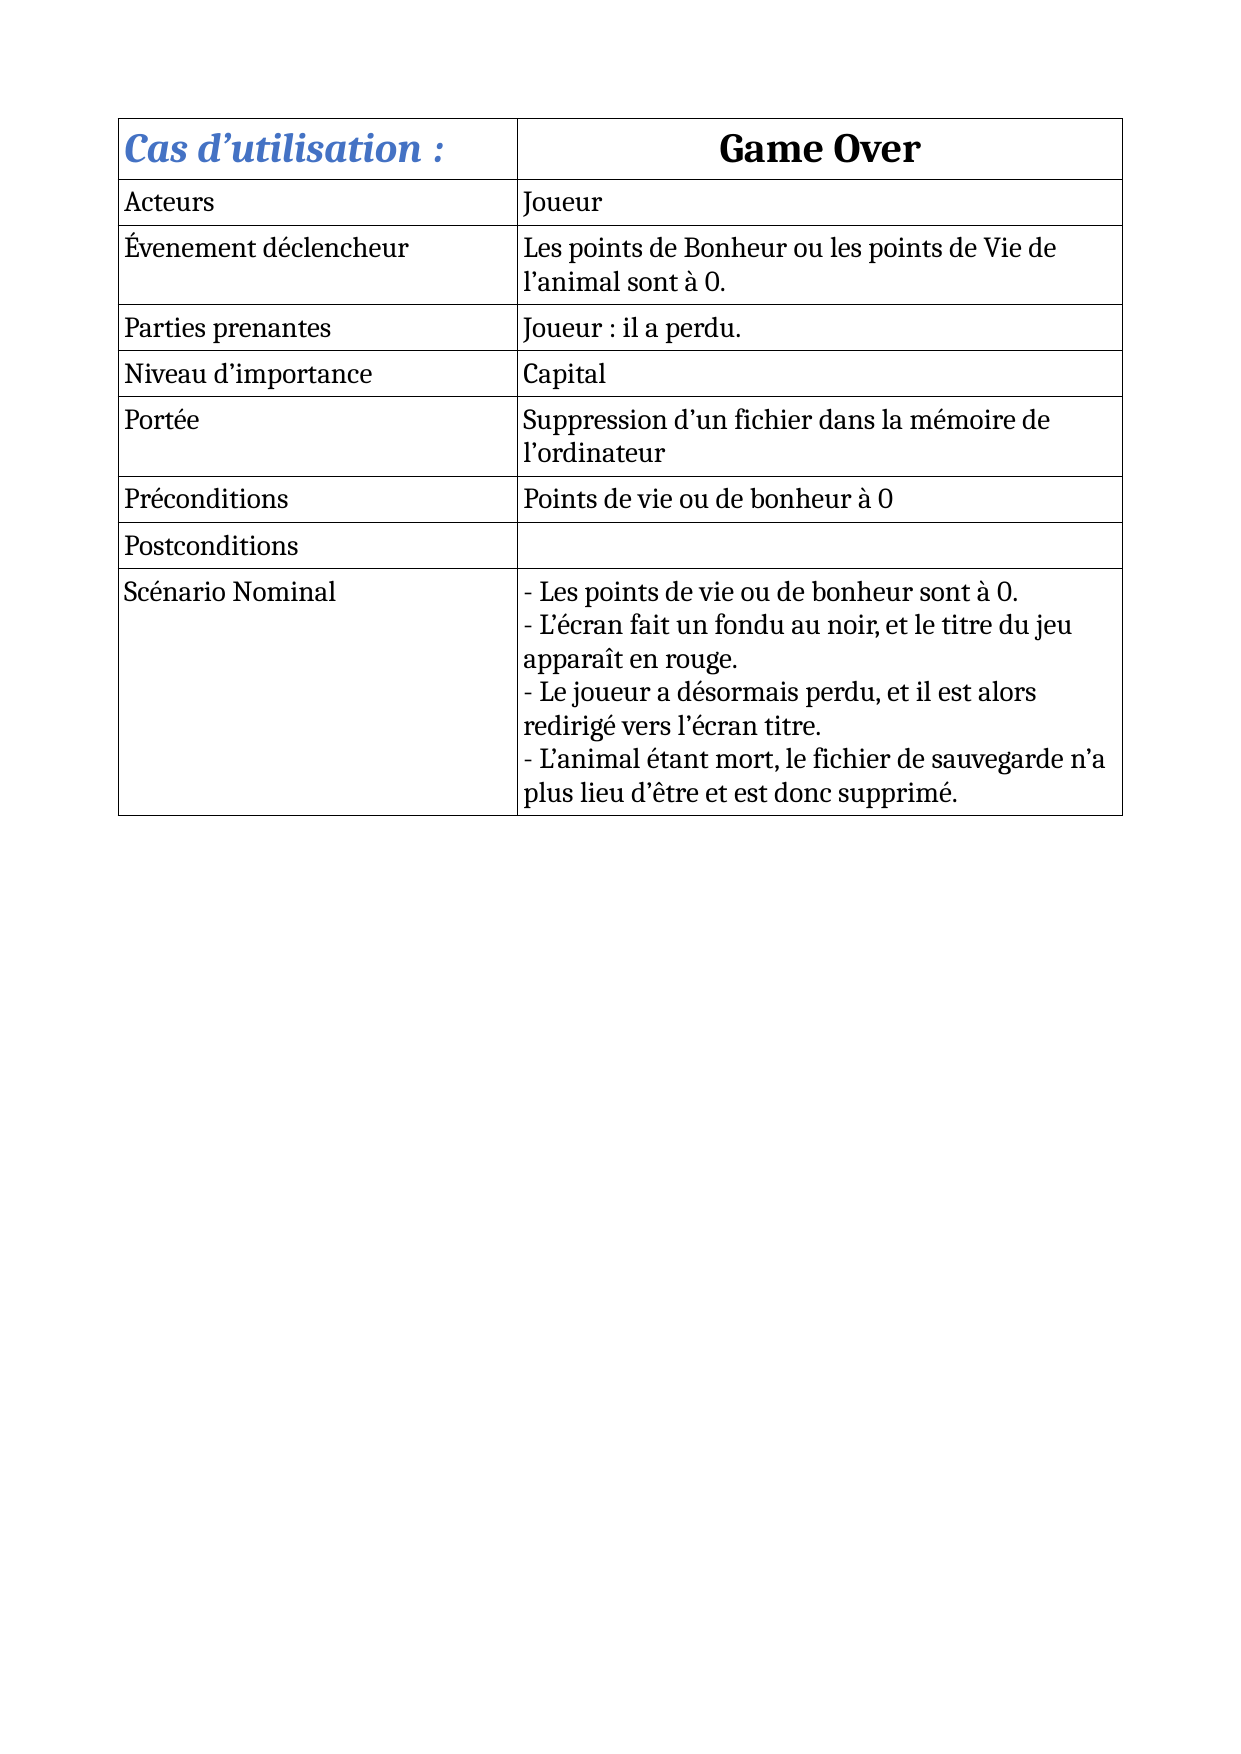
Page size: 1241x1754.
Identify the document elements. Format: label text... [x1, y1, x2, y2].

table_cell Préconditions [119, 477, 517, 522]
table_cell Scénario Nominal [119, 569, 517, 815]
table_cell Joueur [518, 180, 1122, 224]
table_cell Suppression d’un fichier dans la mémoire de l’ordinateur [518, 397, 1122, 476]
table_cell Capital [518, 351, 1122, 396]
table_cell Joueur : il a perdu. [518, 305, 1122, 350]
table_cell Postconditions [119, 523, 517, 568]
table_cell Niveau d’importance [119, 351, 517, 396]
table_header Cas d’utilisation : [119, 119, 517, 178]
table_cell Évenement déclencheur [119, 226, 517, 304]
table_header Game Over [518, 119, 1122, 178]
table_cell - Les points de vie ou de bonheur sont à 0. - L’écran fait un fondu au noir, et le titre du jeu apparaît en rouge. - Le joueur a désormais perdu, et il est alors redirigé vers l’écran titre. - L’animal étant mort, le fichier de sauvegarde n’a plus lieu d’être et est donc supprimé. [518, 569, 1122, 815]
table_cell Parties prenantes [119, 305, 517, 350]
table_cell [518, 523, 1122, 568]
table_cell Portée [119, 397, 517, 476]
table_cell Points de vie ou de bonheur à 0 [518, 477, 1122, 522]
table_cell Les points de Bonheur ou les points de Vie de l’animal sont à 0. [518, 226, 1122, 304]
table_cell Acteurs [119, 180, 517, 224]
